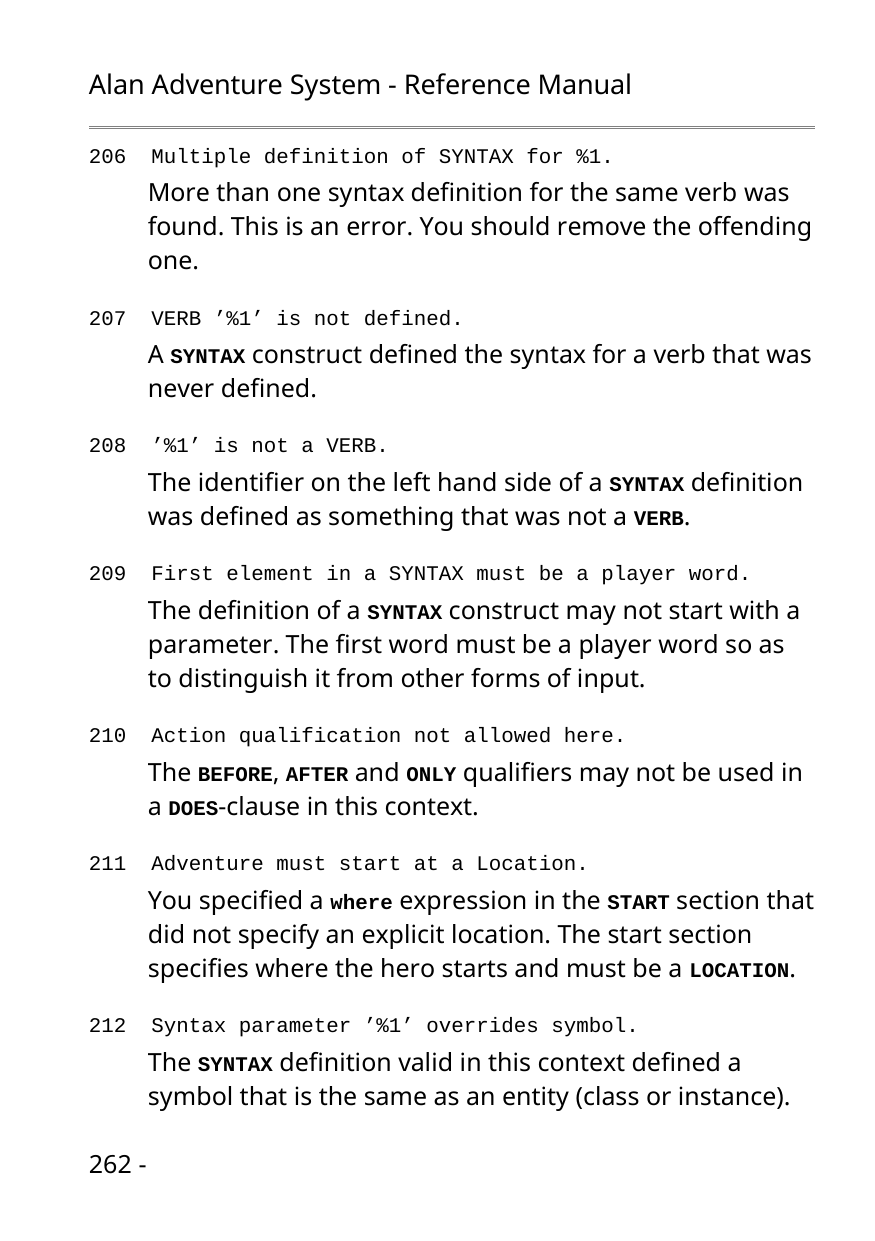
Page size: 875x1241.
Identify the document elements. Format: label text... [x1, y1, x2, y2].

text 206 Multiple definition of SYNTAX for %1. [88, 146, 815, 169]
text 211 Adventure must start at a Location. [88, 853, 815, 877]
text The definition of a SYNTAX construct may not start with a parameter. The first word must be a player word so as to distinguish it from other forms of input. [148, 593, 815, 695]
text 208 ’%1’ is not a VERB. [88, 435, 815, 459]
text 209 First element in a SYNTAX must be a player word. [88, 563, 815, 587]
text The BEFORE, AFTER and ONLY qualifiers may not be used in a DOES-clause in this context. [148, 755, 815, 823]
text 212 Syntax parameter ’%1’ overrides symbol. [88, 1015, 815, 1039]
text The SYNTAX definition valid in this context defined a symbol that is the same as an entity (class or instance). [148, 1045, 815, 1113]
text 210 Action qualification not allowed here. [88, 725, 815, 749]
text More than one syntax definition for the same verb was found. This is an error. You should remove the offending one. [148, 175, 815, 277]
text The identifier on the left hand side of a SYNTAX definition was de­fined as something that was not a VERB. [148, 465, 815, 533]
text 207 VERB ’%1’ is not defined. [88, 307, 815, 331]
text A SYNTAX construct defined the syntax for a verb that was never de­fined. [148, 337, 815, 405]
text You specified a where expression in the START section that did not specify an explicit location. The start section specifies where the hero starts and must be a LOCATION. [148, 883, 815, 985]
